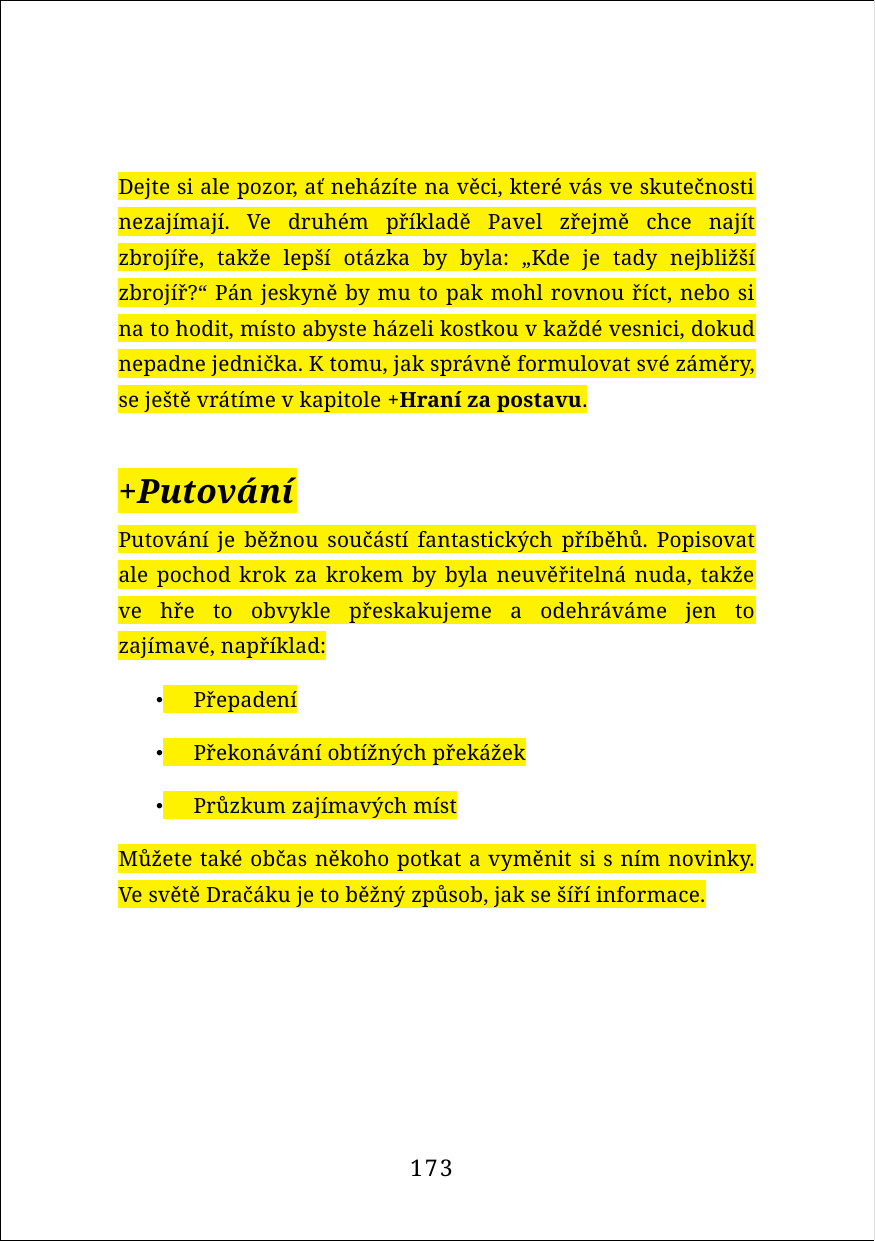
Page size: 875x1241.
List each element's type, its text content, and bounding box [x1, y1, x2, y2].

list Překonávání obtížných překážek [156, 738, 756, 766]
text Putování je běžnou součástí fantastických příběhů. Popisovat ale pochod krok za krokem by byla neuvěřitelná nuda, takže ve hře to obvykle přeskakujeme a odehráváme jen to zajímavé, například: [118, 525, 756, 660]
list Průzkum zajímavých míst [156, 791, 756, 819]
text Můžete také občas někoho potkat a vyměnit si s ním novinky. Ve světě Dračáku je to běžný způsob, jak se šíří informace. [118, 844, 756, 908]
subtitle +Putování [118, 468, 756, 513]
text Dejte si ale pozor, ať neházíte na věci, které vás ve skutečnosti nezajímají. Ve druhém příkladě Pavel zřejmě chce najít zbrojíře, takže lepší otázka by byla: „Kde je tady nejbližší zbrojíř?“ Pán jeskyně by mu to pak mohl rovnou říct, nebo si na to hodit, místo abyste házeli kostkou v každé vesnici, dokud nepadne jednička. K tomu, jak správně formulovat své záměry, se ještě vrátíme v kapitole +Hraní za postavu. [118, 172, 756, 413]
list Přepadení [156, 685, 756, 713]
